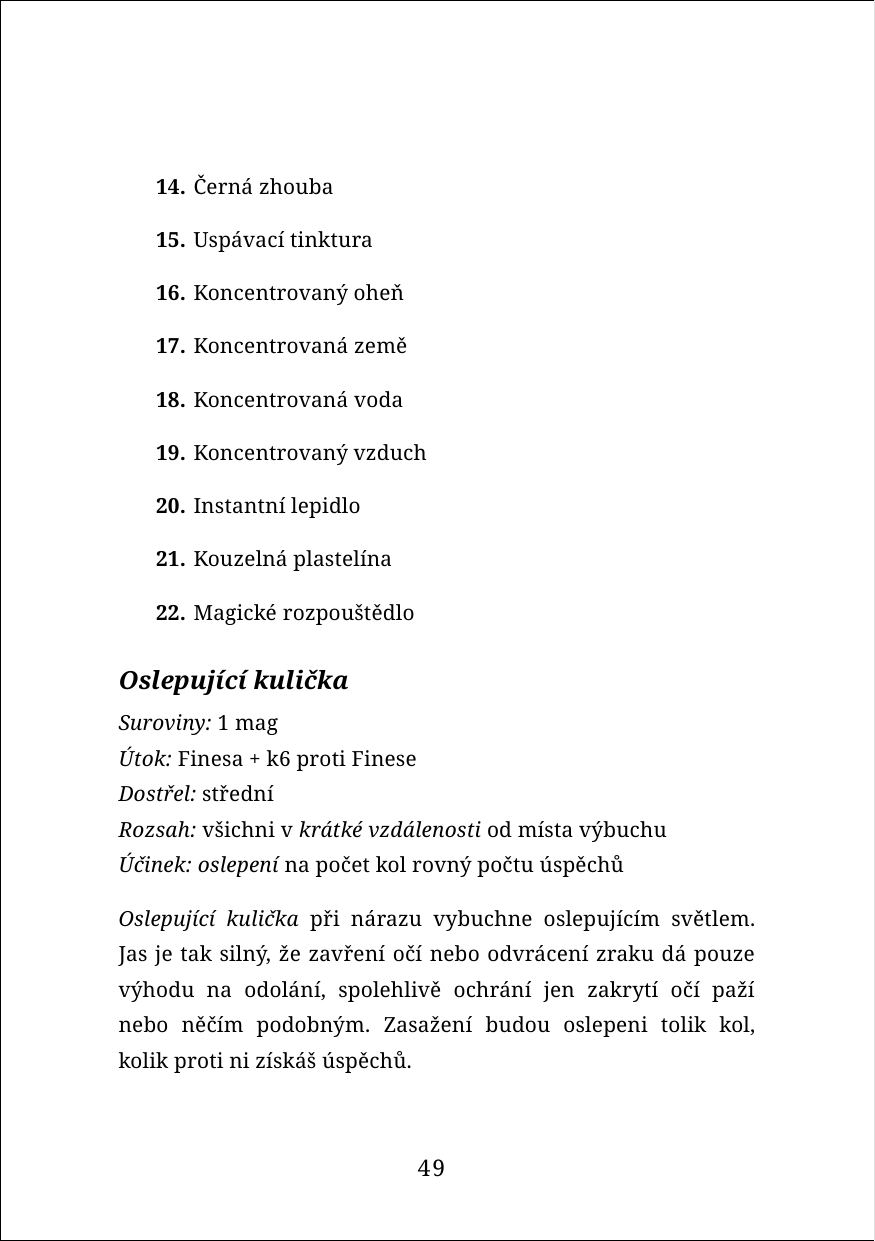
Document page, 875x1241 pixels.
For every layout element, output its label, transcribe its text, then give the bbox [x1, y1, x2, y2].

list Koncentrovaný vzduch [156, 438, 756, 466]
list Magické rozpouštědlo [156, 598, 756, 626]
list Černá zhouba [156, 172, 756, 200]
list Kouzelná plastelína [156, 544, 756, 573]
list Koncentrovaná voda [156, 385, 756, 413]
list Instantní lepidlo [156, 491, 756, 519]
list Koncentrovaný oheň [156, 278, 756, 307]
list Uspávací tinktura [156, 225, 756, 253]
list Koncentrovaná země [156, 331, 756, 360]
text Suroviny: 1 mag Útok: Finesa + k6 proti Finese Dostřel: střední Rozsah: všichni v krátké vzdálenosti od místa výbuchu Účinek: oslepení na počet kol rovný počtu úspěchů [118, 708, 756, 879]
text Oslepující kulička při nárazu vybuchne oslepujícím světlem. Jas je tak silný, že zavření očí nebo odvrácení zraku dá pouze výhodu na odolání, spolehlivě ochrání jen zakrytí očí paží nebo něčím podobným. Zasažení budou oslepeni tolik kol, kolik proti ni získáš úspěchů. [118, 904, 756, 1074]
subtitle Oslepující kulička [118, 663, 756, 697]
